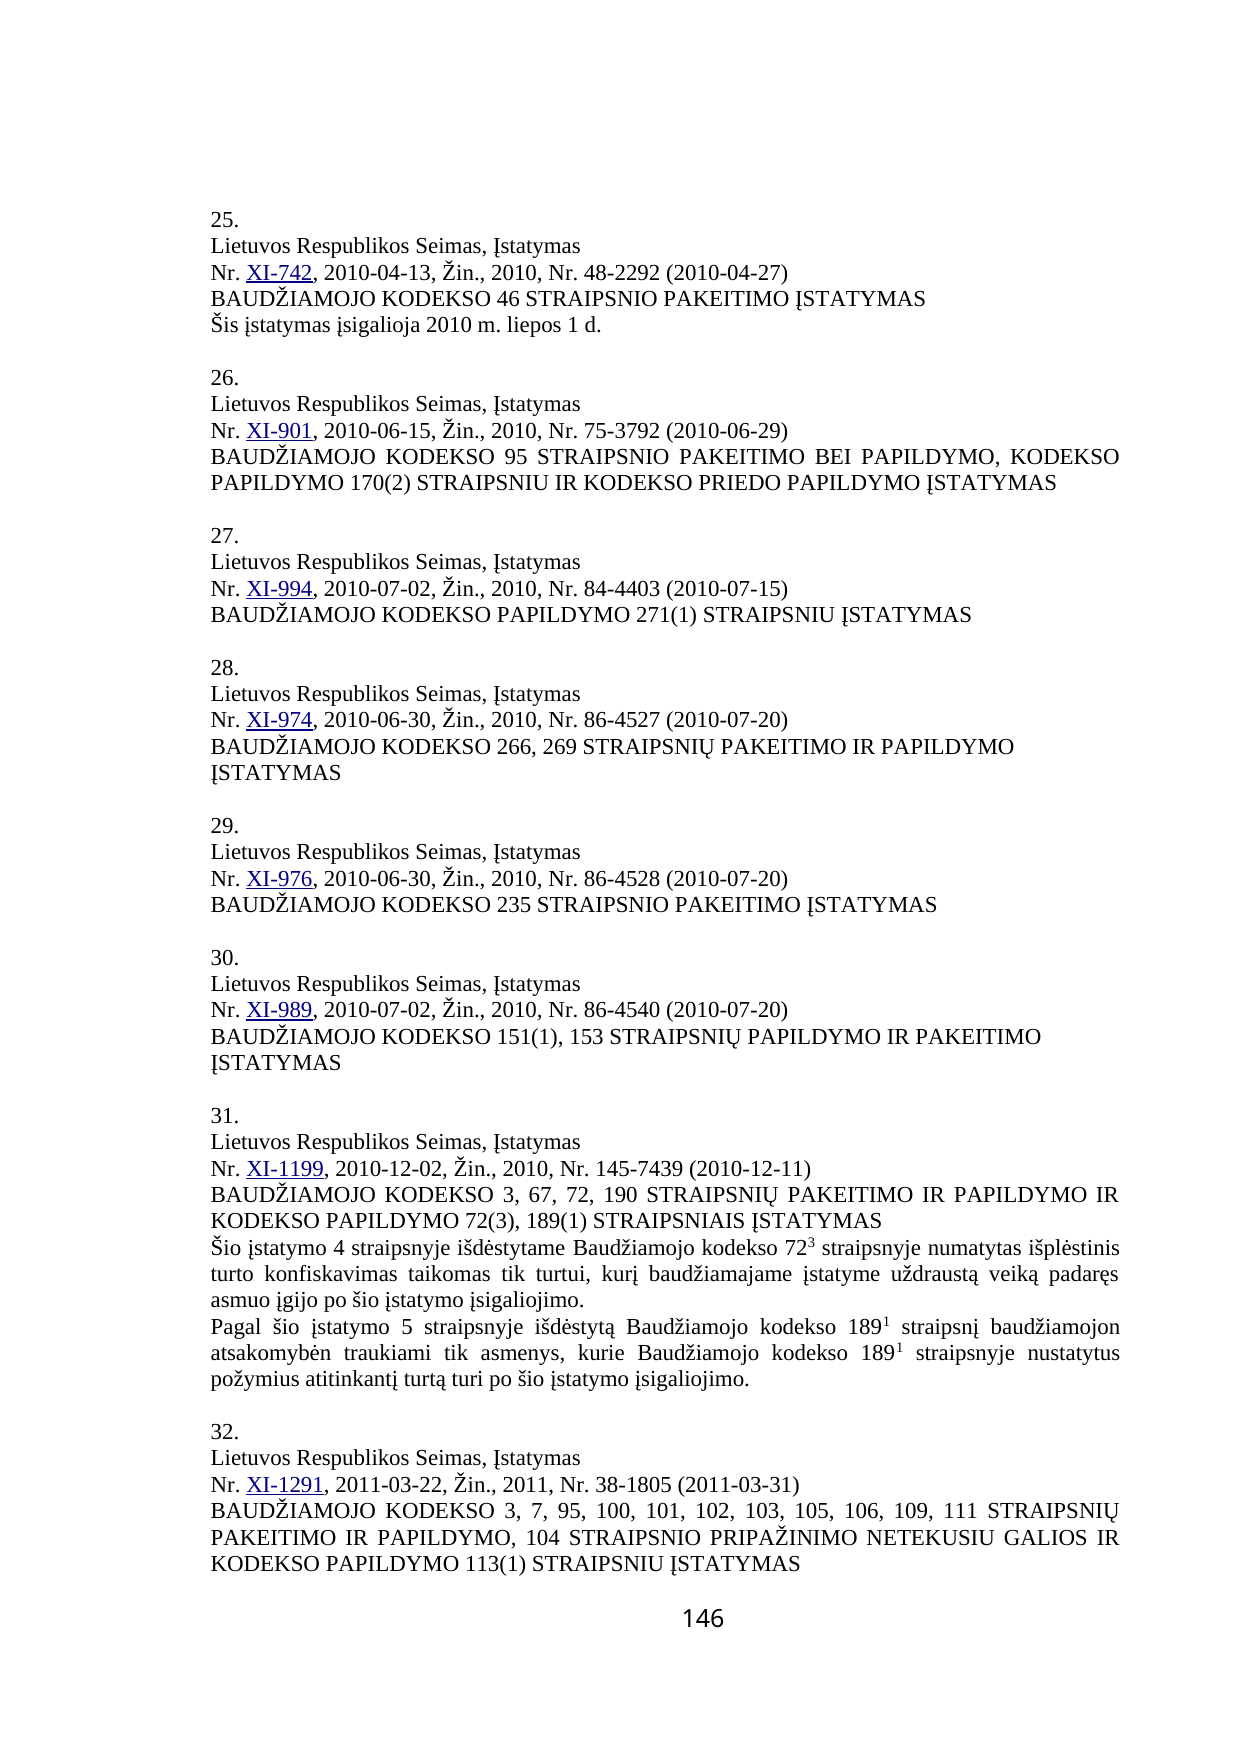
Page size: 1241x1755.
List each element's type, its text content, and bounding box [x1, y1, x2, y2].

text BAUDŽIAMOJO KODEKSO PAPILDYMO 271(1) STRAIPSNIU ĮSTATYMAS [210, 601, 1120, 627]
text Lietuvos Respublikos Seimas, Įstatymas [210, 970, 1120, 996]
text BAUDŽIAMOJO KODEKSO 95 STRAIPSNIO PAKEITIMO BEI PAPILDYMO, KODEKSO PAPILDYMO 170(2) STRAIPSNIU IR KODEKSO PRIEDO PAPILDYMO ĮSTATYMAS [210, 443, 1120, 496]
text 27. [210, 522, 1120, 548]
text Lietuvos Respublikos Seimas, Įstatymas [210, 838, 1120, 865]
text 30. [210, 944, 1120, 970]
text Nr. XI-901, 2010-06-15, Žin., 2010, Nr. 75-3792 (2010-06-29) [210, 417, 1120, 443]
text BAUDŽIAMOJO KODEKSO 151(1), 153 STRAIPSNIŲ PAPILDYMO IR PAKEITIMO ĮSTATYMAS [210, 1023, 1120, 1076]
text Nr. XI-1291, 2011-03-22, Žin., 2011, Nr. 38-1805 (2011-03-31) [210, 1471, 1120, 1497]
text BAUDŽIAMOJO KODEKSO 46 STRAIPSNIO PAKEITIMO ĮSTATYMAS [210, 285, 1120, 311]
text BAUDŽIAMOJO KODEKSO 266, 269 STRAIPSNIŲ PAKEITIMO IR PAPILDYMO ĮSTATYMAS [210, 733, 1120, 786]
text BAUDŽIAMOJO KODEKSO 3, 7, 95, 100, 101, 102, 103, 105, 106, 109, 111 STRAIPSNIŲ PAKEITIMO IR PAPILDYMO, 104 STRAIPSNIO PRIPAŽINIMO NETEKUSIU GALIOS IR KODEKSO PAPILDYMO 113(1) STRAIPSNIU ĮSTATYMAS [210, 1497, 1120, 1576]
text 28. [210, 654, 1120, 680]
text Šis įstatymas įsigalioja 2010 m. liepos 1 d. [210, 311, 1120, 338]
text Nr. XI-994, 2010-07-02, Žin., 2010, Nr. 84-4403 (2010-07-15) [210, 575, 1120, 601]
text Lietuvos Respublikos Seimas, Įstatymas [210, 232, 1120, 258]
text Lietuvos Respublikos Seimas, Įstatymas [210, 680, 1120, 707]
text 26. [210, 364, 1120, 390]
text Šio įstatymo 4 straipsnyje išdėstytame Baudžiamojo kodekso 723 straipsnyje numatytas išplėstinis turto konfiskavimas taikomas tik turtui, kurį baudžiamajame įstatyme uždraustą veiką padaręs asmuo įgijo po šio įstatymo įsigaliojimo. [210, 1234, 1120, 1313]
text 31. [210, 1102, 1120, 1128]
text Lietuvos Respublikos Seimas, Įstatymas [210, 1128, 1120, 1154]
text 32. [210, 1418, 1120, 1444]
text Nr. XI-1199, 2010-12-02, Žin., 2010, Nr. 145-7439 (2010-12-11) [210, 1154, 1120, 1181]
text Nr. XI-976, 2010-06-30, Žin., 2010, Nr. 86-4528 (2010-07-20) [210, 865, 1120, 891]
text 29. [210, 812, 1120, 838]
text Lietuvos Respublikos Seimas, Įstatymas [210, 1444, 1120, 1471]
text Pagal šio įstatymo 5 straipsnyje išdėstytą Baudžiamojo kodekso 1891 straipsnį baudžiamojon atsakomybėn traukiami tik asmenys, kurie Baudžiamojo kodekso 1891 straipsnyje nustatytus požymius atitinkantį turtą turi po šio įstatymo įsigaliojimo. [210, 1313, 1120, 1392]
text Nr. XI-742, 2010-04-13, Žin., 2010, Nr. 48-2292 (2010-04-27) [210, 258, 1120, 285]
text 25. [210, 206, 1120, 232]
text Lietuvos Respublikos Seimas, Įstatymas [210, 390, 1120, 417]
text Nr. XI-989, 2010-07-02, Žin., 2010, Nr. 86-4540 (2010-07-20) [210, 996, 1120, 1023]
text Nr. XI-974, 2010-06-30, Žin., 2010, Nr. 86-4527 (2010-07-20) [210, 707, 1120, 733]
text BAUDŽIAMOJO KODEKSO 235 STRAIPSNIO PAKEITIMO ĮSTATYMAS [210, 891, 1120, 917]
text Lietuvos Respublikos Seimas, Įstatymas [210, 548, 1120, 575]
text BAUDŽIAMOJO KODEKSO 3, 67, 72, 190 STRAIPSNIŲ PAKEITIMO IR PAPILDYMO IR KODEKSO PAPILDYMO 72(3), 189(1) STRAIPSNIAIS ĮSTATYMAS [210, 1181, 1120, 1234]
